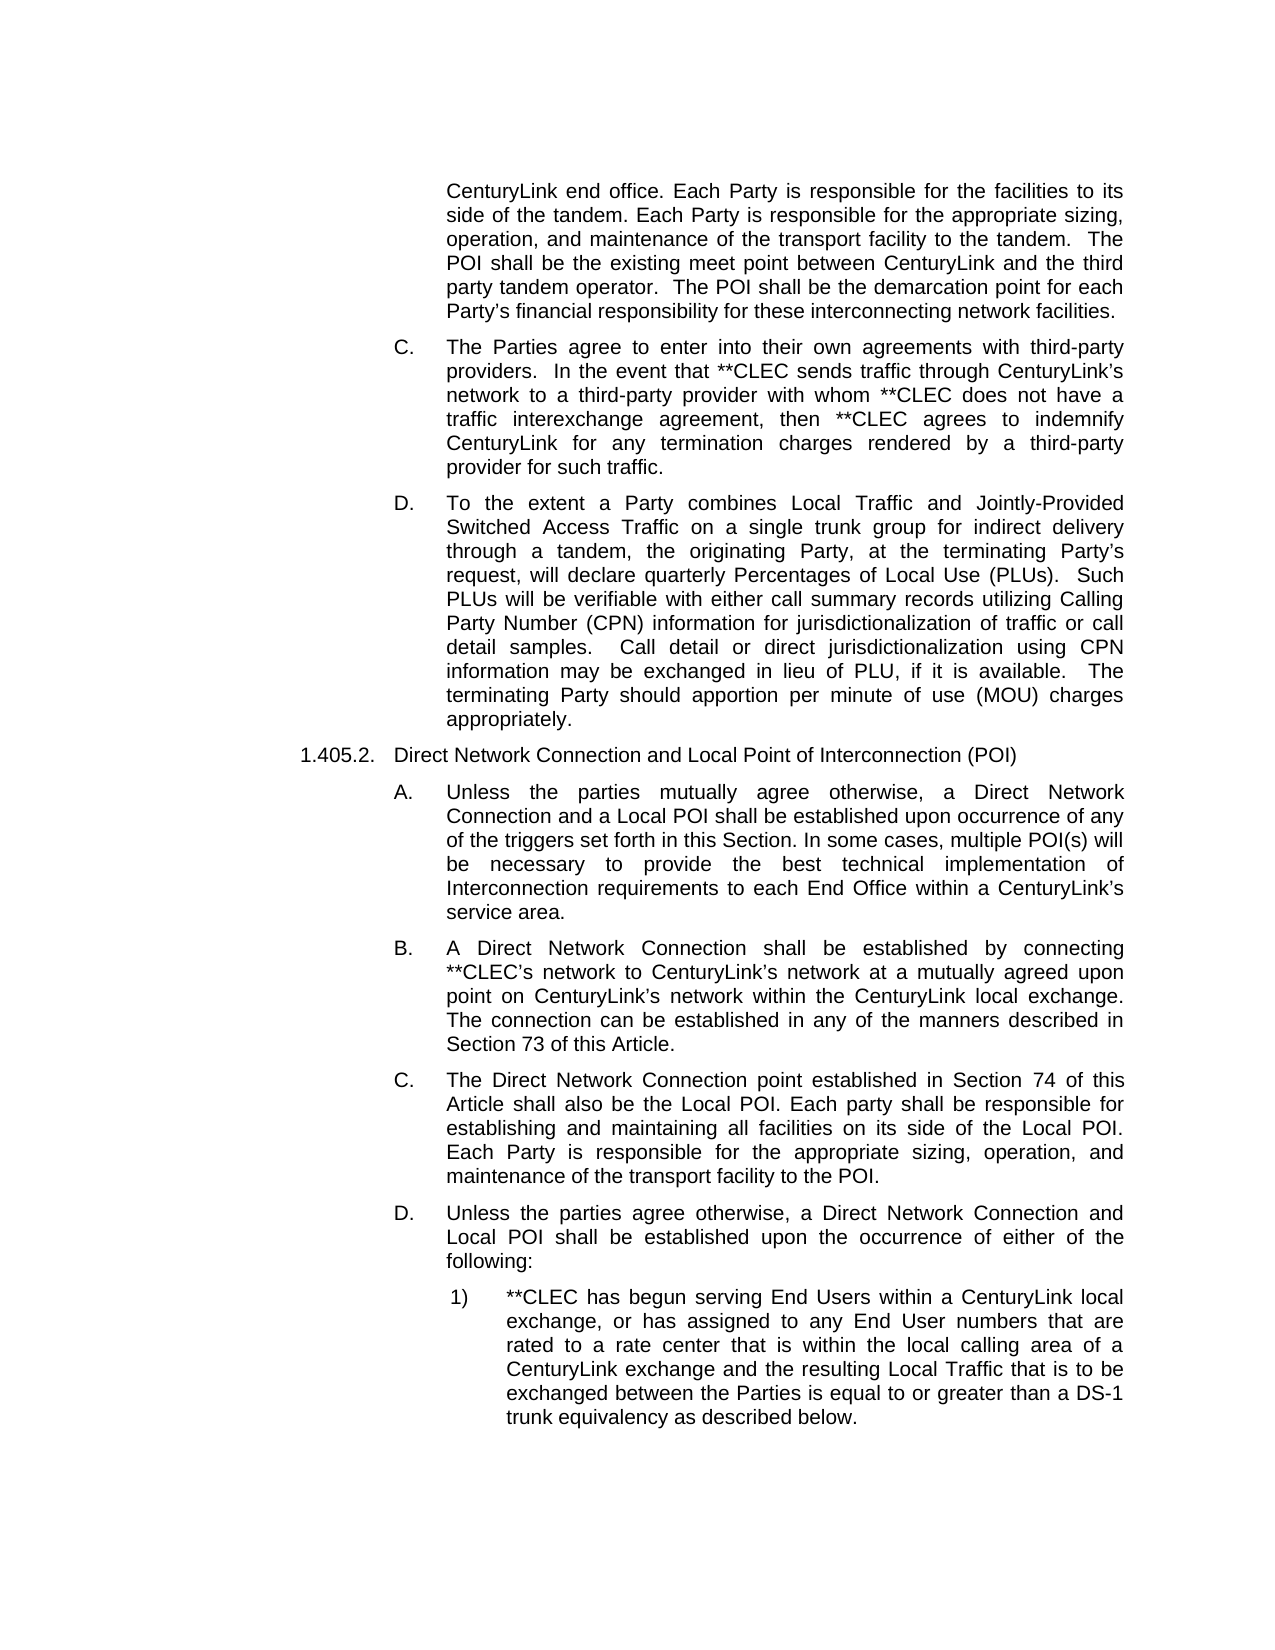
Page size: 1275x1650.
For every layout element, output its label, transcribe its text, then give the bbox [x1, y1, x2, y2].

list CenturyLink end office. Each Party is responsible for the facilities to its side of the tandem. Each Party is responsible for the appropriate sizing, operation, and maintenance of the transport facility to the tandem. The POI shall be the existing meet point between CenturyLink and the third party tandem operator. The POI shall be the demarcation point for each Party’s financial responsibility for these interconnecting network facilities. [394, 179, 1125, 322]
list Direct Network Connection and Local Point of Interconnection (POI) [300, 743, 1125, 767]
list To the extent a Party combines Local Traffic and Jointly-Provided Switched Access Traffic on a single trunk group for indirect delivery through a tandem, the originating Party, at the terminating Party’s request, will declare quarterly Percentages of Local Use (PLUs). Such PLUs will be verifiable with either call summary records utilizing Calling Party Number (CPN) information for jurisdictionalization of traffic or call detail samples. Call detail or direct jurisdictionalization using CPN information may be exchanged in lieu of PLU, if it is available. The terminating Party should apportion per minute of use (MOU) charges appropriately. [394, 491, 1125, 731]
list The Parties agree to enter into their own agreements with third-party providers. In the event that **CLEC sends traffic through CenturyLink’s network to a third-party provider with whom **CLEC does not have a traffic interexchange agreement, then **CLEC agrees to indemnify CenturyLink for any termination charges rendered by a third-party provider for such traffic. [394, 335, 1125, 479]
list Unless the parties agree otherwise, a Direct Network Connection and Local POI shall be established upon the occurrence of either of the following: [394, 1201, 1125, 1272]
list **CLEC has begun serving End Users within a CenturyLink local exchange, or has assigned to any End User numbers that are rated to a rate center that is within the local calling area of a CenturyLink exchange and the resulting Local Traffic that is to be exchanged between the Parties is equal to or greater than a DS-1 trunk equivalency as described below. [450, 1285, 1125, 1429]
list Unless the parties mutually agree otherwise, a Direct Network Connection and a Local POI shall be established upon occurrence of any of the triggers set forth in this Section. In some cases, multiple POI(s) will be necessary to provide the best technical implementation of Interconnection requirements to each End Office within a CenturyLink’s service area. [394, 780, 1125, 923]
list The Direct Network Connection point established in Section 74 of this Article shall also be the Local POI. Each party shall be responsible for establishing and maintaining all facilities on its side of the Local POI. Each Party is responsible for the appropriate sizing, operation, and maintenance of the transport facility to the POI. [394, 1068, 1125, 1188]
list A Direct Network Connection shall be established by connecting **CLEC’s network to CenturyLink’s network at a mutually agreed upon point on CenturyLink’s network within the CenturyLink local exchange. The connection can be established in any of the manners described in Section 73 of this Article. [394, 936, 1125, 1056]
